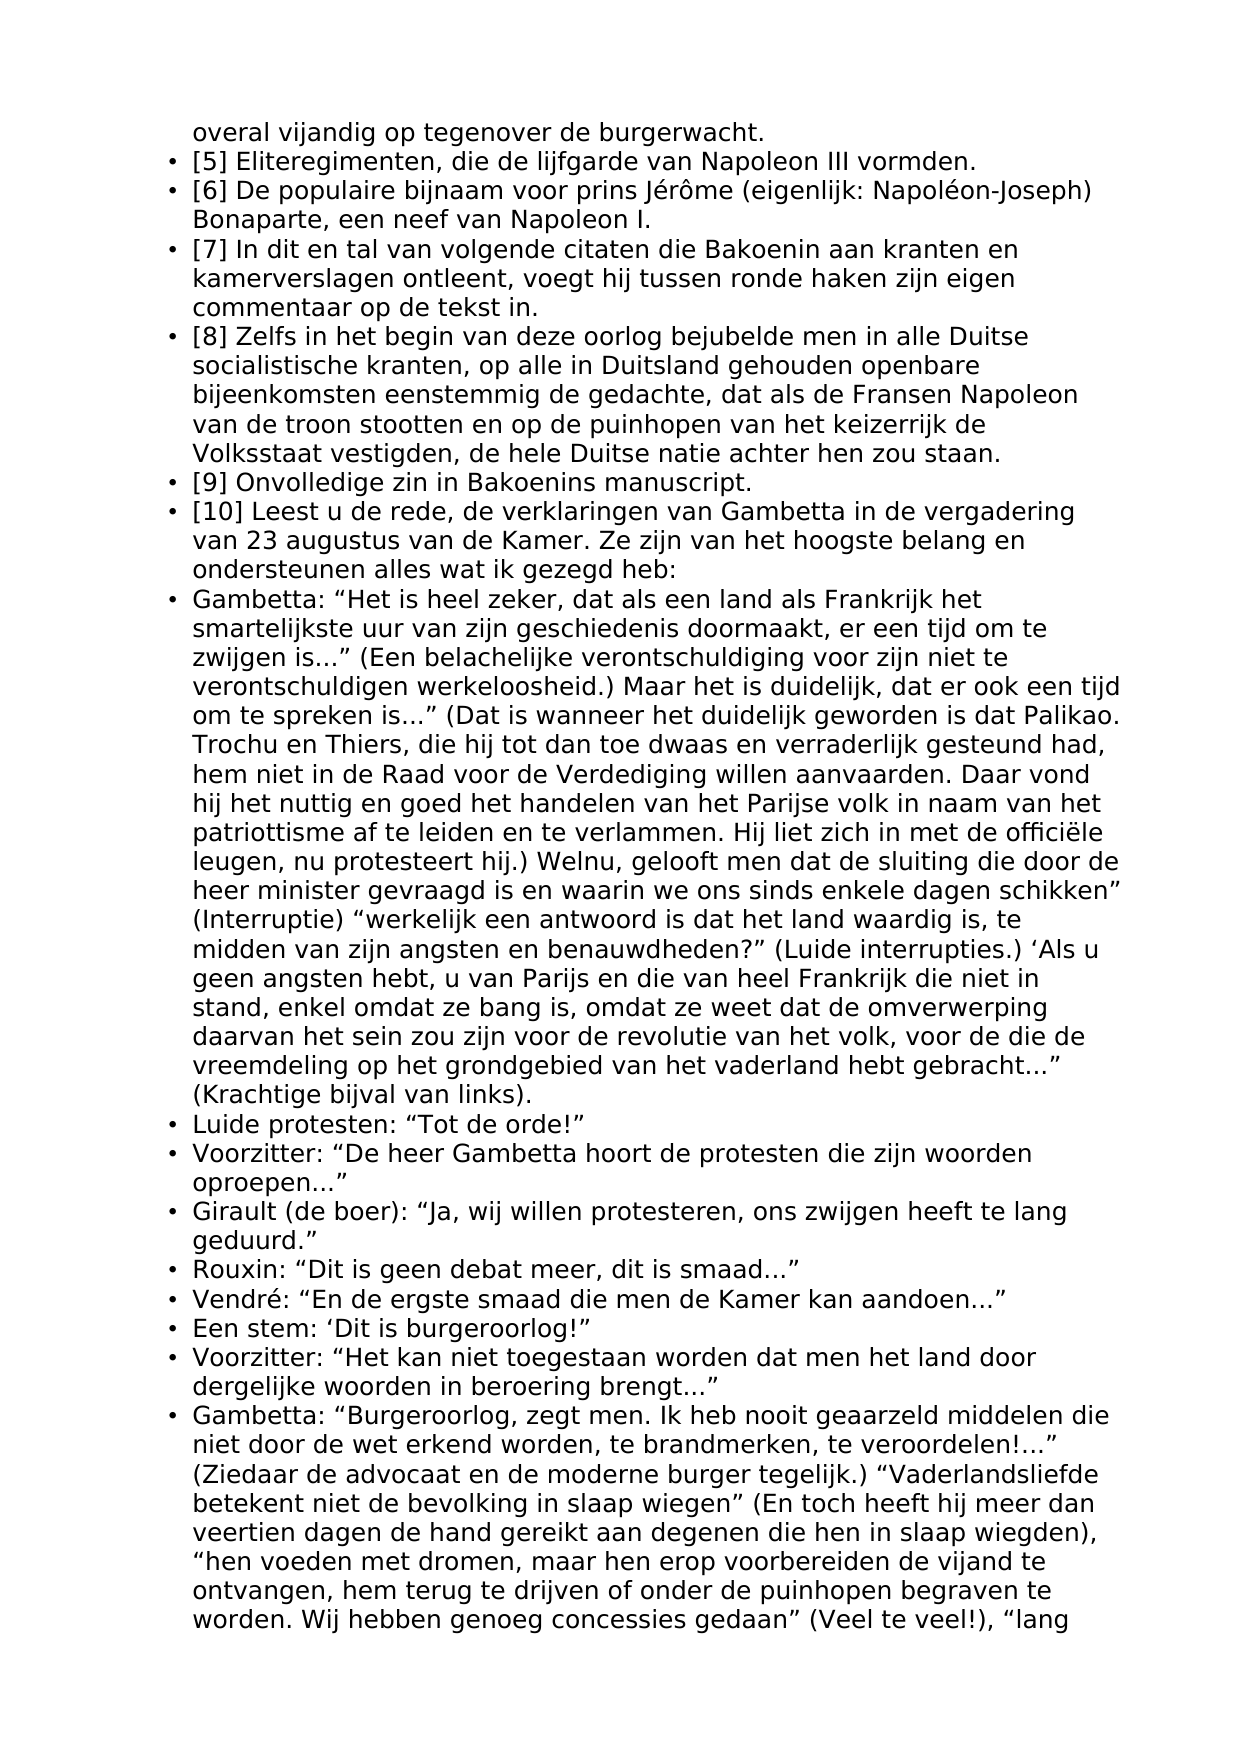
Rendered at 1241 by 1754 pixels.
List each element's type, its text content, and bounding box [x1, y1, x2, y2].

list Girault (de boer): “Ja, wij willen protesteren, ons zwijgen heeft te lang geduurd.” [177, 1197, 1122, 1256]
list [5] Eliteregimenten, die de lijfgarde van Napoleon III vormden. [177, 147, 1122, 176]
list [9] Onvolledige zin in Bakoenins manuscript. [177, 468, 1122, 497]
list Voorzitter: “Het kan niet toegestaan worden dat men het land door dergelijke woorden in beroering brengt...” [177, 1343, 1122, 1401]
list Een stem: ‘Dit is burgeroorlog!” [177, 1314, 1122, 1343]
list [7] In dit en tal van volgende citaten die Bakoenin aan kranten en kamerverslagen ontleent, voegt hij tussen ronde haken zijn eigen commentaar op de tekst in. [177, 235, 1122, 322]
list [10] Leest u de rede, de verklaringen van Gambetta in de vergadering van 23 augustus van de Kamer. Ze zijn van het hoogste belang en ondersteunen alles wat ik gezegd heb: [177, 497, 1122, 585]
list Rouxin: “Dit is geen debat meer, dit is smaad...” [177, 1256, 1122, 1285]
list Voorzitter: “De heer Gambetta hoort de protesten die zijn woorden oproepen...” [177, 1139, 1122, 1197]
list [6] De populaire bijnaam voor prins Jérôme (eigenlijk: Napoléon-Joseph) Bonaparte, een neef van Napoleon I. [177, 176, 1122, 235]
list [8] Zelfs in het begin van deze oorlog bejubelde men in alle Duitse socialistische kranten, op alle in Duitsland gehouden openbare bijeenkomsten eenstemmig de gedachte, dat als de Fransen Napoleon van de troon stootten en op de puinhopen van het keizerrijk de Volksstaat vestigden, de hele Duitse natie achter hen zou staan. [177, 322, 1122, 468]
list Gambetta: “Burgeroorlog, zegt men. Ik heb nooit geaarzeld middelen die niet door de wet erkend worden, te brandmerken, te veroordelen!...” (Ziedaar de advocaat en de moderne burger tegelijk.) “Vaderlandsliefde betekent niet de bevolking in slaap wiegen” (En toch heeft hij meer dan veertien dagen de hand gereikt aan degenen die hen in slaap wiegden), “hen voeden met dromen, maar hen erop voorbereiden de vijand te ontvangen, hem terug te drijven of onder de puinhopen begraven te worden. Wij hebben genoeg concessies gedaan” (Veel te veel!), “lang [177, 1401, 1122, 1635]
list Luide protesten: “Tot de orde!” [177, 1110, 1122, 1139]
list Gambetta: “Het is heel zeker, dat als een land als Frankrijk het smartelijkste uur van zijn geschiedenis doormaakt, er een tijd om te zwijgen is...” (Een belachelijke verontschuldiging voor zijn niet te verontschuldigen werkeloosheid.) Maar het is duidelijk, dat er ook een tijd om te spreken is...” (Dat is wanneer het duidelijk geworden is dat Palikao. Trochu en Thiers, die hij tot dan toe dwaas en verraderlijk gesteund had, hem niet in de Raad voor de Verdediging willen aanvaarden. Daar vond hij het nuttig en goed het handelen van het Parijse volk in naam van het patriottisme af te leiden en te verlammen. Hij liet zich in met de officiële leugen, nu protesteert hij.) Welnu, gelooft men dat de sluiting die door de heer minister gevraagd is en waarin we ons sinds enkele dagen schikken” (Interruptie) “werkelijk een antwoord is dat het land waardig is, te midden van zijn angsten en benauwdheden?” (Luide interrupties.) ‘Als u geen angsten hebt, u van Parijs en die van heel Frankrijk die niet in stand, enkel omdat ze bang is, omdat ze weet dat de omverwerping daarvan het sein zou zijn voor de revolutie van het volk, voor de die de vreemdeling op het grondgebied van het vaderland hebt gebracht...” (Krachtige bijval van links). [177, 585, 1122, 1110]
list Vendré: “En de ergste smaad die men de Kamer kan aandoen...” [177, 1285, 1122, 1314]
list overal vijandig op tegenover de burgerwacht. [177, 118, 1122, 147]
